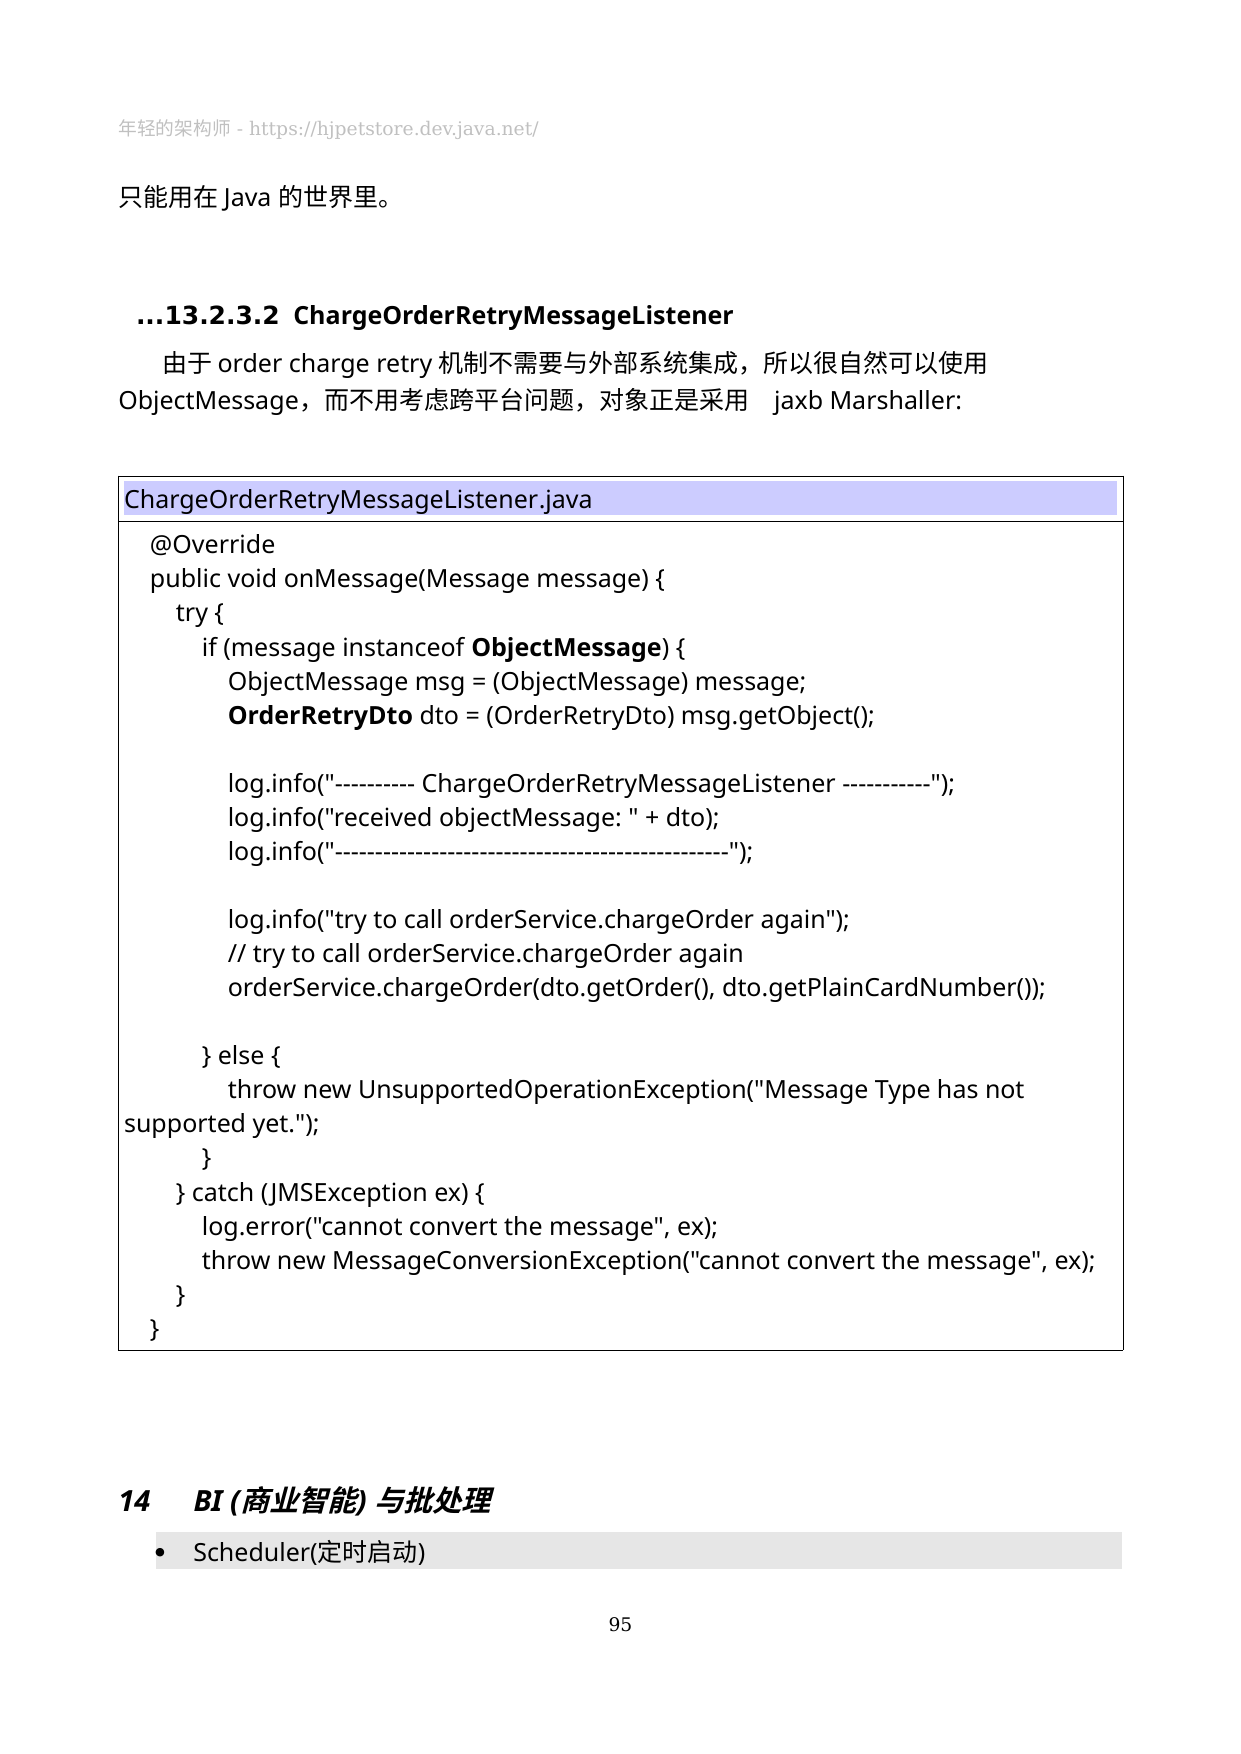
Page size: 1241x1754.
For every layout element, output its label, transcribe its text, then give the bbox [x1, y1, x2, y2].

subtitle ChargeOrderRetryMessageListener [136, 297, 1122, 331]
list Scheduler(定时启动) [156, 1532, 1122, 1569]
table_cell @Override public void onMessage(Message message) { try { if (message instanceof ObjectMessage) { ObjectMessage msg = (ObjectMessage) message; OrderRetryDto dto = (OrderRetryDto) msg.getObject(); log.info("---------- ChargeOrderRetryMessageListener -----------"); log.info("received objectMessage: " + dto); log.info("-------------------------------------------------"); log.info("try to call orderService.chargeOrder again"); // try to call orderService.chargeOrder again orderService.chargeOrder(dto.getOrder(), dto.getPlainCardNumber()); } else { throw new UnsupportedOperationException("Message Type has not supported yet."); } } catch (JMSException ex) { log.error("cannot convert the message", ex); throw new MessageConversionException("cannot convert the message", ex); } } [119, 522, 1123, 1350]
table_header ChargeOrderRetryMessageListener.java [119, 477, 1123, 521]
text 由于 order charge retry 机制不需要与外部系统集成，所以很自然可以使用 ObjectMessage，而不用考虑跨平台问题，对象正是采用 jaxb Marshaller: [118, 344, 1122, 416]
subtitle BI (商业智能) 与批处理 [118, 1477, 1122, 1520]
text 只能用在 Java 的世界里。 [118, 177, 1122, 213]
